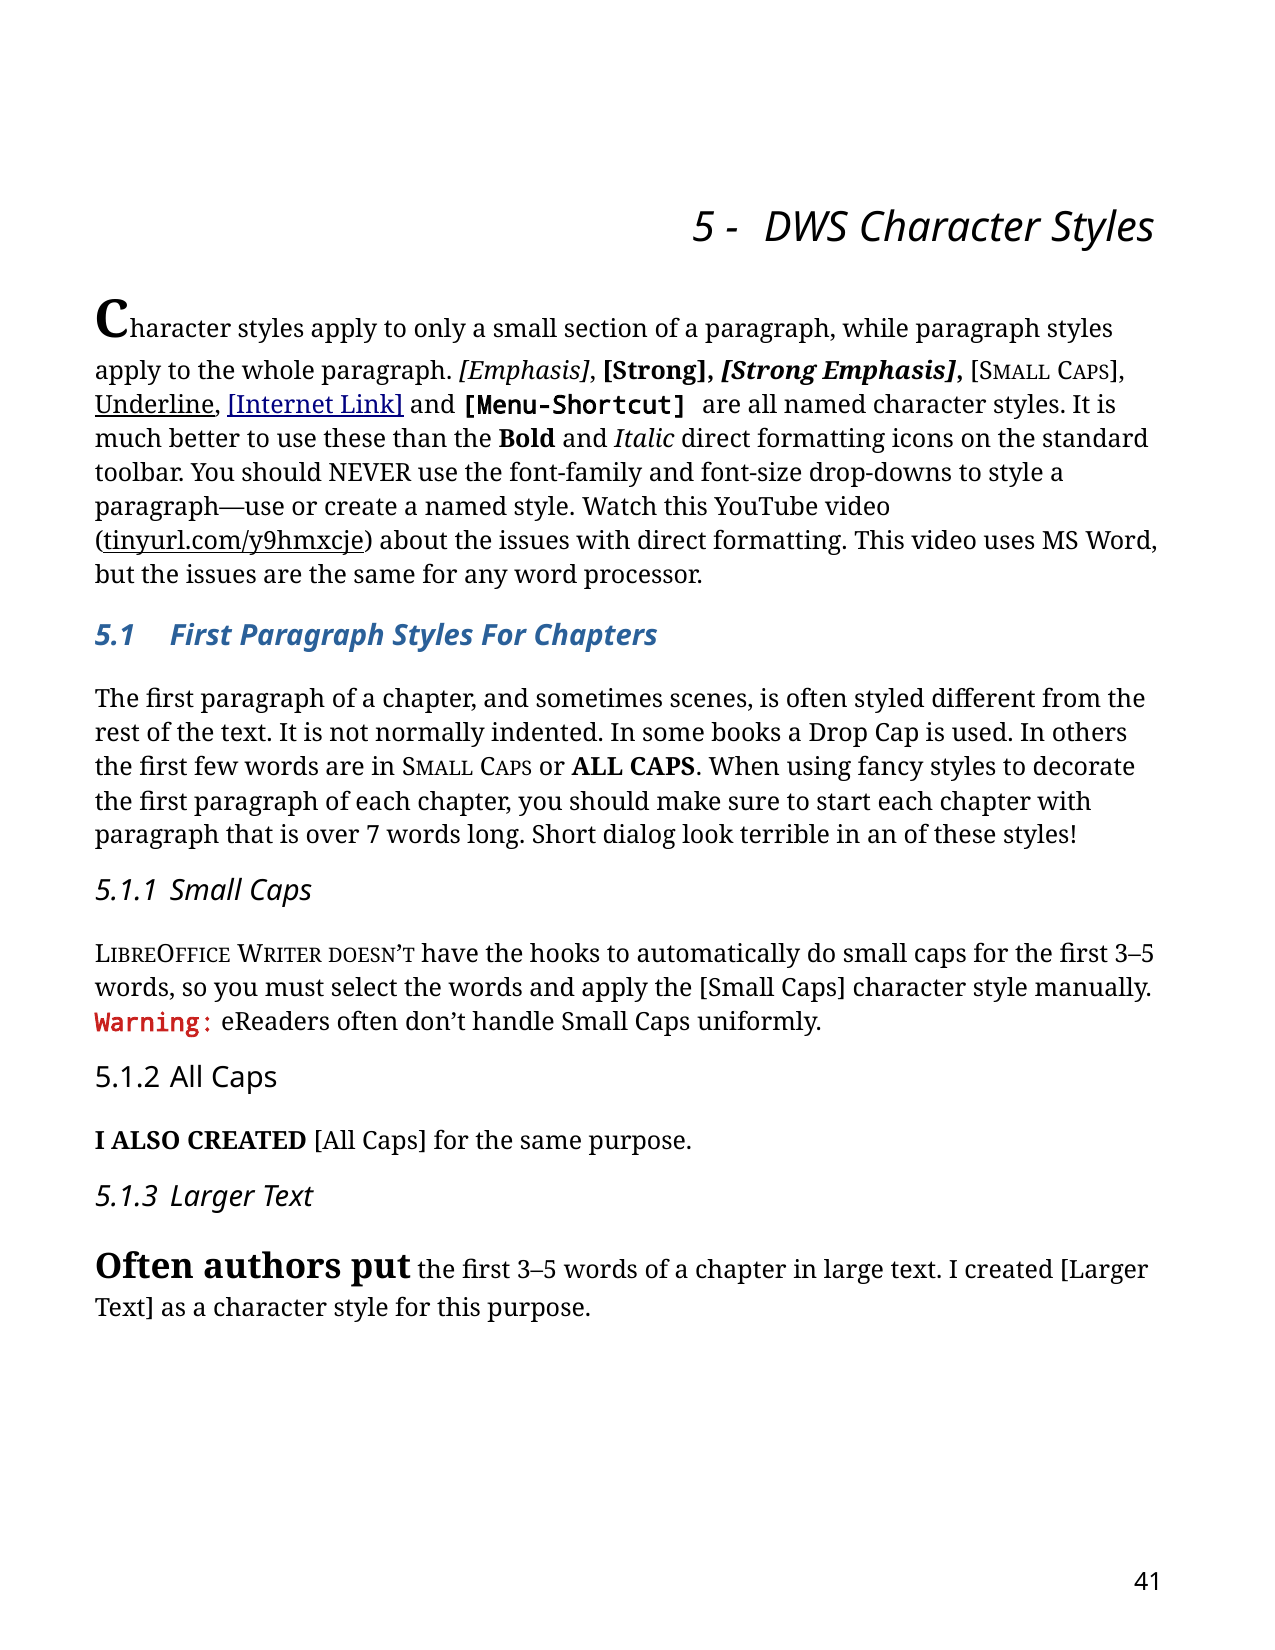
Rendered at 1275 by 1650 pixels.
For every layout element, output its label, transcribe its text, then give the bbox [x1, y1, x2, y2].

subtitle All Caps [94, 1056, 1162, 1096]
text Often authors put the first 3–5 words of a chapter in large text. I created [Larger Text] as a character style for this purpose. [94, 1242, 1162, 1323]
text Character styles apply to only a small section of a paragraph, while paragraph styles apply to the whole paragraph. [Emphasis], [Strong], [Strong Emphasis], [Small Caps], Underline, [Internet Link] and [Menu-Shortcut] are all named character styles. It is much better to use these than the Bold and Italic direct formatting icons on the standard toolbar. You should NEVER use the font-family and font-size drop-downs to style a paragraph—use or create a named style. Watch this YouTube video (tinyurl.com/y9hmxcje) about the issues with direct formatting. This video uses MS Word, but the issues are the same for any word processor. [94, 281, 1162, 591]
subtitle Small Caps [94, 869, 1162, 909]
subtitle First Paragraph Styles for Chapters [94, 614, 1162, 654]
subtitle DWS Character Styles [94, 194, 1162, 257]
subtitle Larger Text [94, 1175, 1162, 1214]
text I also created [All Caps] for the same purpose. [94, 1123, 1162, 1157]
text LibreOffice Writer doesn’t have the hooks to automatically do small caps for the first 3–5 words, so you must select the words and apply the [Small Caps] character style manually. Warning: eReaders often don’t handle Small Caps uniformly. [94, 936, 1162, 1038]
text The first paragraph of a chapter, and sometimes scenes, is often styled different from the rest of the text. It is not normally indented. In some books a Drop Cap is used. In others the first few words are in Small Caps or ALL CAPS. When using fancy styles to decorate the first paragraph of each chapter, you should make sure to start each chapter with paragraph that is over 7 words long. Short dialog look terrible in an of these styles! [94, 681, 1162, 851]
